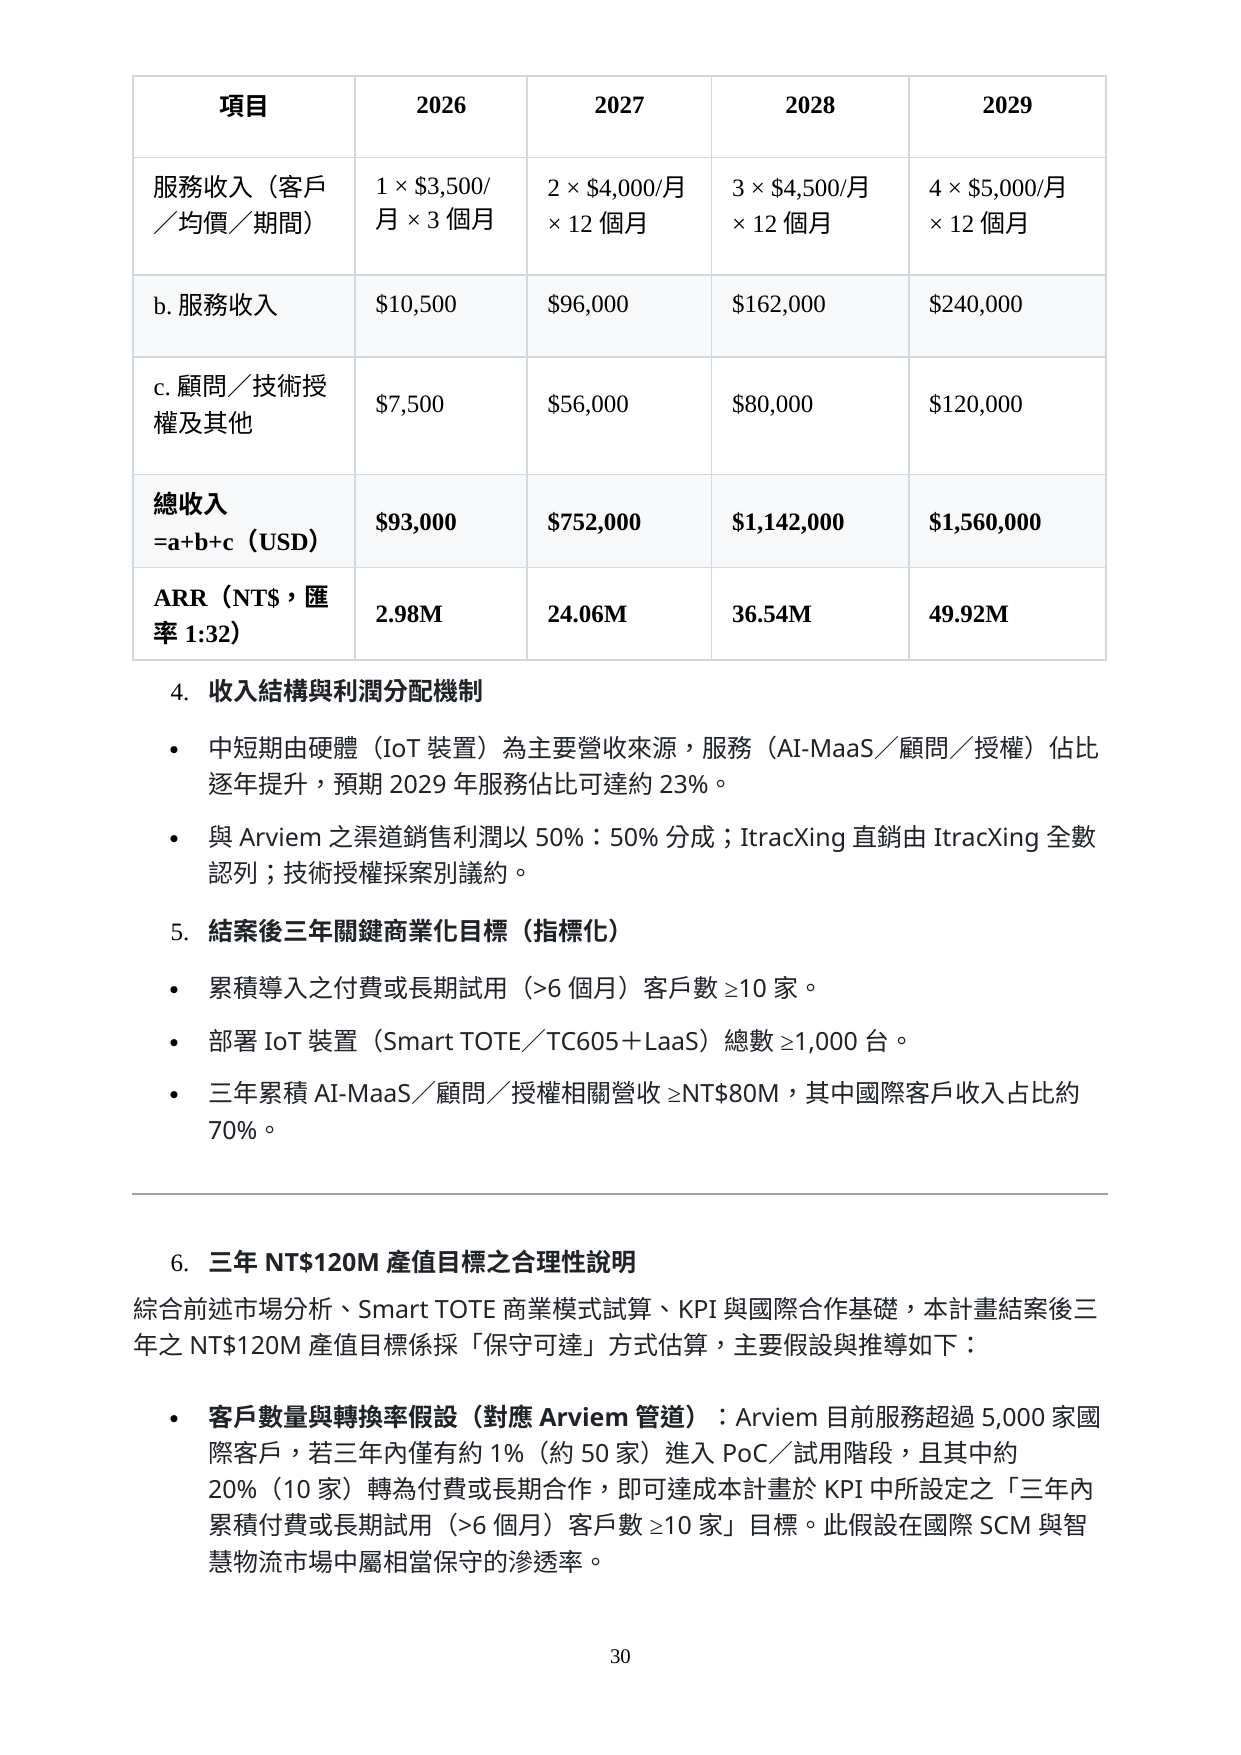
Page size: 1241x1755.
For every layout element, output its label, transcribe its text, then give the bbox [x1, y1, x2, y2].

table_cell $162,000 [712, 276, 908, 356]
table_cell $752,000 [528, 475, 711, 567]
table_cell $1,142,000 [712, 475, 908, 567]
table_cell $80,000 [712, 358, 908, 474]
list 收入結構與利潤分配機制 [170, 671, 1107, 708]
table_cell 1 × $3,500/月 × 3 個月 [356, 158, 526, 274]
text 綜合前述市場分析、Smart TOTE 商業模式試算、KPI 與國際合作基礎，本計畫結案後三年之 NT$120M 產值目標係採「保守可達」方式估算，主要假設與推導如下： [133, 1289, 1107, 1362]
list 中短期由硬體（IoT 裝置）為主要營收來源，服務（AI-MaaS／顧問／授權）佔比逐年提升，預期 2029 年服務佔比可達約 23%。 [170, 728, 1107, 801]
table_cell 2 × $4,000/月 × 12 個月 [528, 158, 711, 274]
table_cell b. 服務收入 [134, 276, 354, 356]
table_cell 36.54M [712, 568, 908, 659]
list 與 Arviem 之渠道銷售利潤以 50%：50% 分成；ItracXing 直銷由 ItracXing 全數認列；技術授權採案別議約。 [170, 818, 1107, 890]
table_cell ARR（NT$，匯率 1:32） [134, 568, 354, 659]
table_cell 3 × $4,500/月 × 12 個月 [712, 158, 908, 274]
table_header 2029 [910, 77, 1105, 157]
table_header 2027 [528, 77, 711, 157]
table_cell $56,000 [528, 358, 711, 474]
table_cell 總收入=a+b+c（USD） [134, 475, 354, 567]
table_cell $93,000 [356, 475, 526, 567]
table_cell c. 顧問／技術授權及其他 [134, 358, 354, 474]
table_header 項目 [134, 77, 354, 157]
table_cell 24.06M [528, 568, 711, 659]
table_cell $96,000 [528, 276, 711, 356]
list 累積導入之付費或長期試用（>6 個月）客戶數 ≥10 家。 [170, 968, 1107, 1004]
list 客戶數量與轉換率假設（對應 Arviem 管道）：Arviem 目前服務超過 5,000 家國際客戶，若三年內僅有約 1%（約 50 家）進入 PoC／試用階段，且其中約 20%（10 家）轉為付費或長期合作，即可達成本計畫於 KPI 中所設定之「三年內累積付費或長期試用（>6 個月）客戶數 ≥10 家」目標。此假設在國際 SCM 與智慧物流市場中屬相當保守的滲透率。 [170, 1397, 1107, 1578]
table_cell 4 × $5,000/月 × 12 個月 [910, 158, 1105, 274]
list 三年 NT$120M 產值目標之合理性說明 [170, 1242, 1107, 1279]
table_cell 服務收入（客戶／均價／期間） [134, 158, 354, 274]
list 結案後三年關鍵商業化目標（指標化） [170, 911, 1107, 947]
table_cell $120,000 [910, 358, 1105, 474]
table_cell $7,500 [356, 358, 526, 474]
table_cell $10,500 [356, 276, 526, 356]
list 部署 IoT 裝置（Smart TOTE／TC605＋LaaS）總數 ≥1,000 台。 [170, 1021, 1107, 1057]
table_cell $1,560,000 [910, 475, 1105, 567]
table_header 2028 [712, 77, 908, 157]
table_cell 2.98M [356, 568, 526, 659]
table_header 2026 [356, 77, 526, 157]
table_cell 49.92M [910, 568, 1105, 659]
table_cell $240,000 [910, 276, 1105, 356]
list 三年累積 AI-MaaS／顧問／授權相關營收 ≥NT$80M，其中國際客戶收入占比約 70%。 [170, 1074, 1107, 1146]
